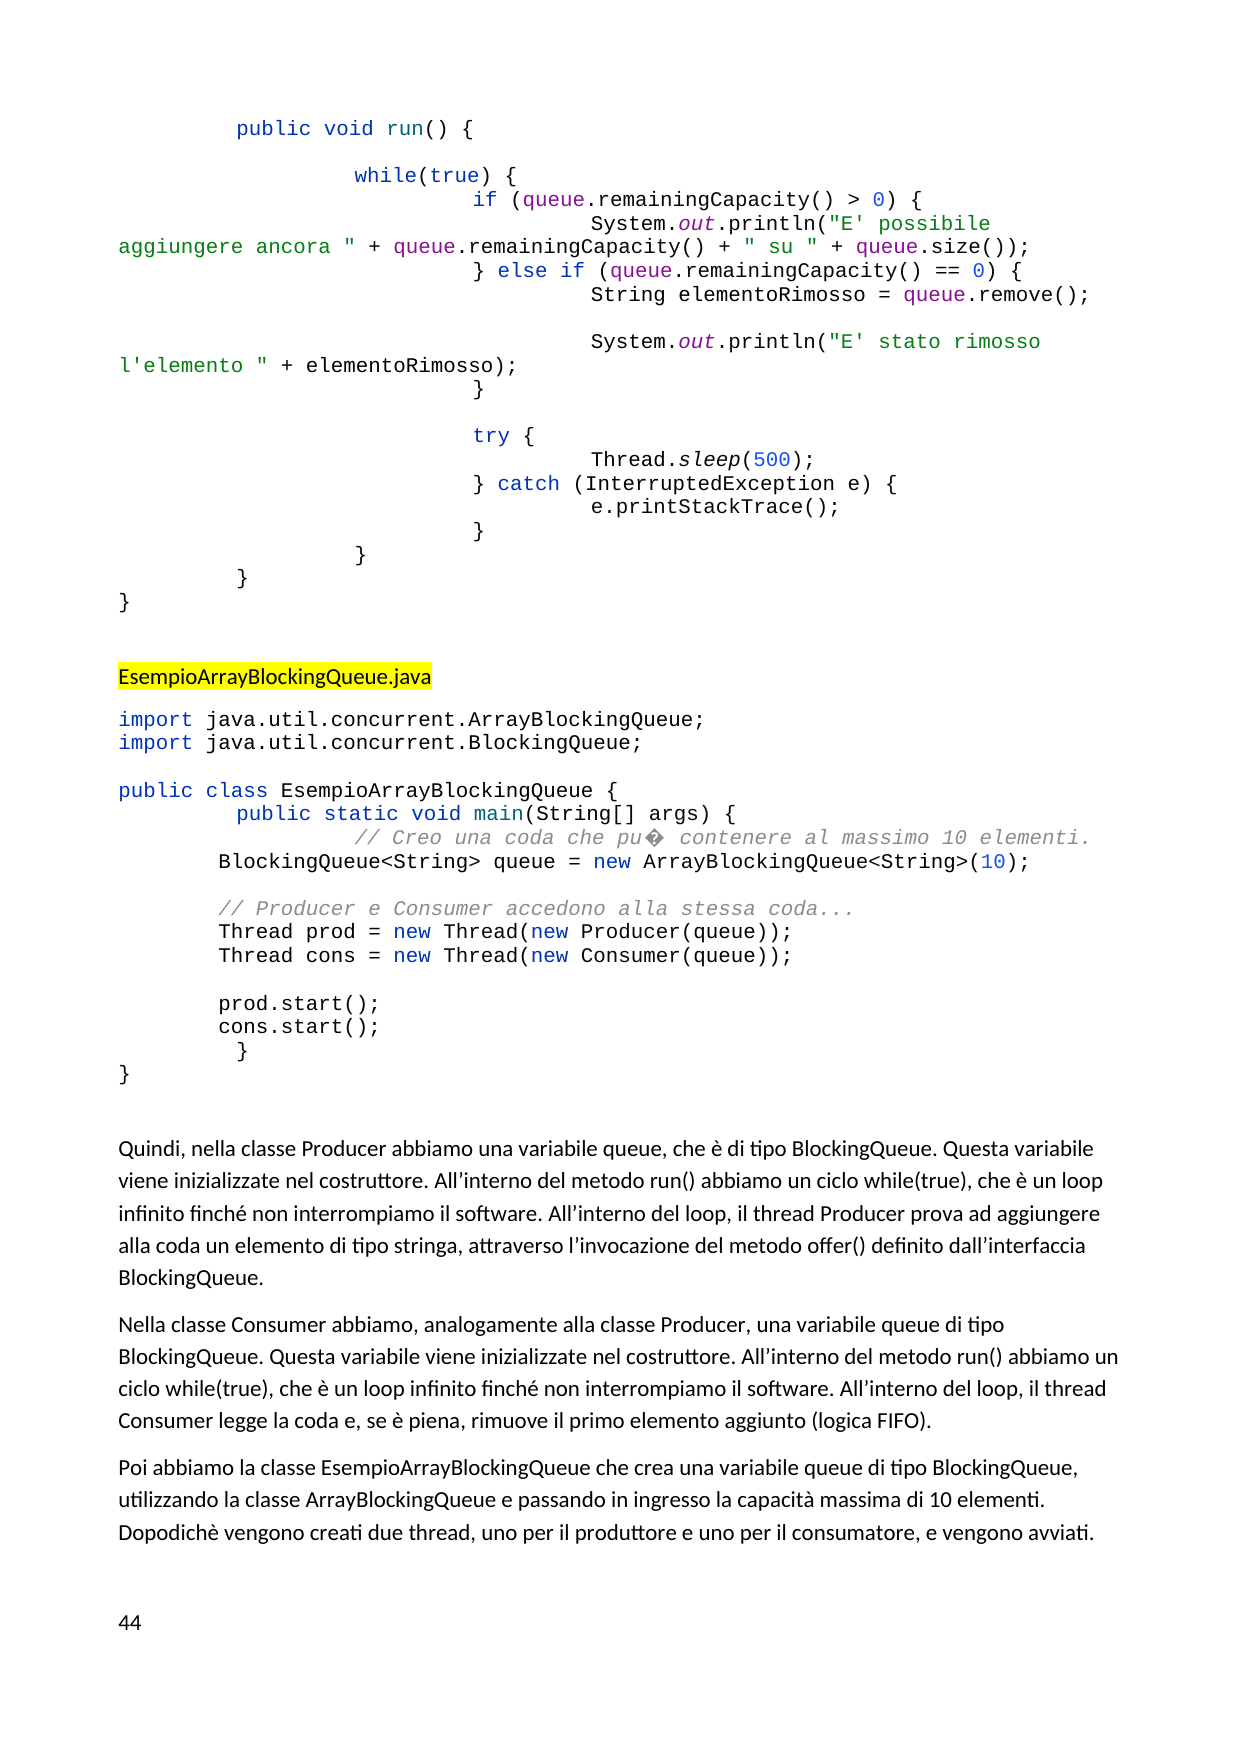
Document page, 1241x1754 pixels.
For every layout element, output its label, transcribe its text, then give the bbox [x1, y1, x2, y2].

text Quindi, nella classe Producer abbiamo una variabile queue, che è di tipo BlockingQueue. Questa variabile viene inizializzate nel costruttore. All’interno del metodo run() abbiamo un ciclo while(true), che è un loop infinito finché non interrompiamo il software. All’interno del loop, il thread Producer prova ad aggiungere alla coda un elemento di tipo stringa, attraverso l’invocazione del metodo offer() definito dall’interfaccia BlockingQueue. [118, 1134, 1122, 1291]
text Nella classe Consumer abbiamo, analogamente alla classe Producer, una variabile queue di tipo BlockingQueue. Questa variabile viene inizializzate nel costruttore. All’interno del metodo run() abbiamo un ciclo while(true), che è un loop infinito finché non interrompiamo il software. All’interno del loop, il thread Consumer legge la coda e, se è piena, rimuove il primo elemento aggiunto (logica FIFO). [118, 1310, 1122, 1434]
text Poi abbiamo la classe EsempioArrayBlockingQueue che crea una variabile queue di tipo BlockingQueue, utilizzando la classe ArrayBlockingQueue e passando in ingresso la capacità massima di 10 elementi. Dopodichè vengono creati due thread, uno per il produttore e uno per il consumatore, e vengono avviati. [118, 1453, 1122, 1546]
text public void run() { while(true) { if (queue.remainingCapacity() > 0) { System.out.println("E' possibile aggiungere ancora " + queue.remainingCapacity() + " su " + queue.size()); } else if (queue.remainingCapacity() == 0) { String elementoRimosso = queue.remove(); System.out.println("E' stato rimosso l'elemento " + elementoRimosso); } try { Thread.sleep(500); } catch (InterruptedException e) { e.printStackTrace(); } } } } [118, 118, 1122, 615]
text EsempioArrayBlockingQueue.java [118, 662, 1122, 690]
text import java.util.concurrent.ArrayBlockingQueue; import java.util.concurrent.BlockingQueue; public class EsempioArrayBlockingQueue { public static void main(String[] args) { // Creo una coda che pu� contenere al massimo 10 elementi. BlockingQueue<String> queue = new ArrayBlockingQueue<String>(10); // Producer e Consumer accedono alla stessa coda... Thread prod = new Thread(new Producer(queue)); Thread cons = new Thread(new Consumer(queue)); prod.start(); cons.start(); } } [118, 709, 1122, 1087]
